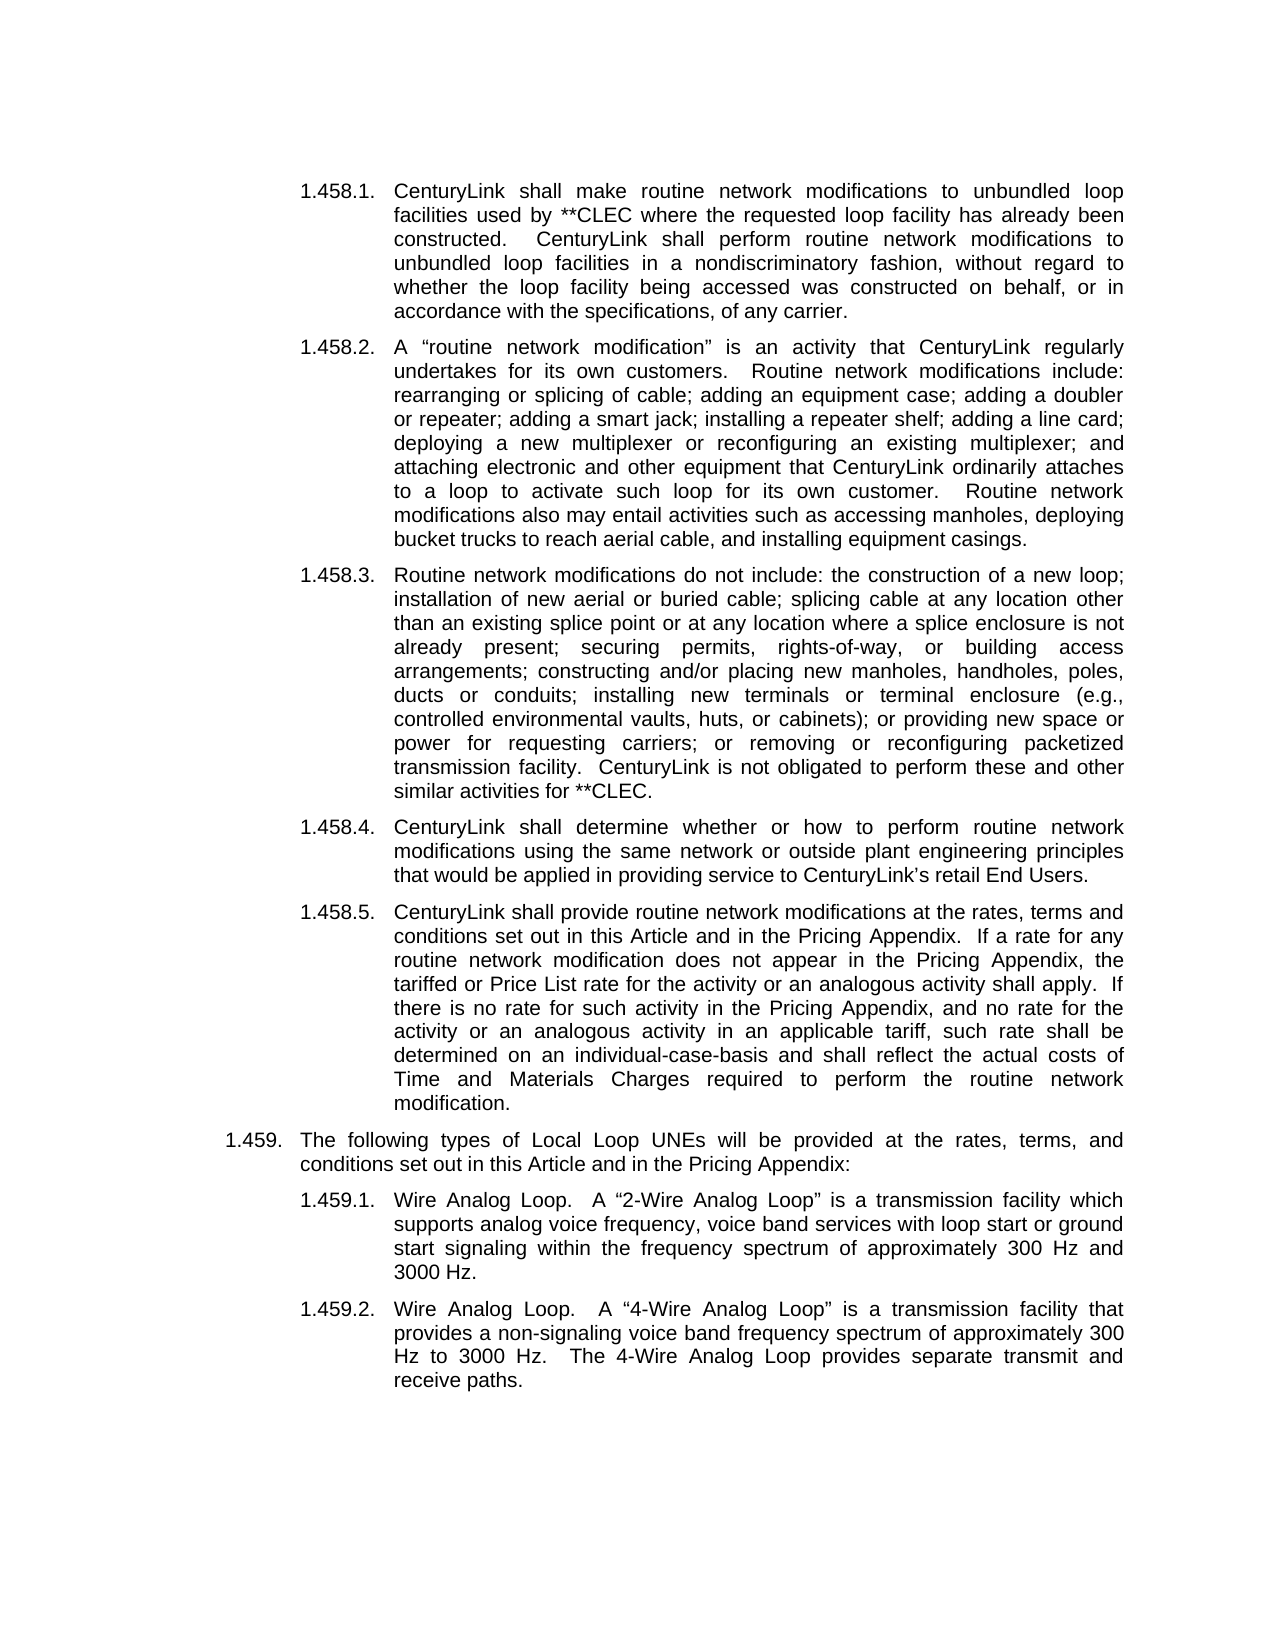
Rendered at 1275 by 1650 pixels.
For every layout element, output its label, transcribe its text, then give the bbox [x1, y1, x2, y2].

list CenturyLink shall provide routine network modifications at the rates, terms and conditions set out in this Article and in the Pricing Appendix. If a rate for any routine network modification does not appear in the Pricing Appendix, the tariffed or Price List rate for the activity or an analogous activity shall apply. If there is no rate for such activity in the Pricing Appendix, and no rate for the activity or an analogous activity in an applicable tariff, such rate shall be determined on an individual-case-basis and shall reflect the actual costs of Time and Materials Charges required to perform the routine network modification. [300, 899, 1125, 1115]
list CenturyLink shall determine whether or how to perform routine network modifications using the same network or outside plant engineering principles that would be applied in providing service to CenturyLink’s retail End Users. [300, 815, 1125, 887]
list Wire Analog Loop. A “2-Wire Analog Loop” is a transmission facility which supports analog voice frequency, voice band services with loop start or ground start signaling within the frequency spectrum of approximately 300 Hz and 3000 Hz. [300, 1188, 1125, 1284]
list CenturyLink shall make routine network modifications to unbundled loop facilities used by **CLEC where the requested loop facility has already been constructed. CenturyLink shall perform routine network modifications to unbundled loop facilities in a nondiscriminatory fashion, without regard to whether the loop facility being accessed was constructed on behalf, or in accordance with the specifications, of any carrier. [300, 179, 1125, 322]
list A “routine network modification” is an activity that CenturyLink regularly undertakes for its own customers. Routine network modifications include: rearranging or splicing of cable; adding an equipment case; adding a doubler or repeater; adding a smart jack; installing a repeater shelf; adding a line card; deploying a new multiplexer or reconfiguring an existing multiplexer; and attaching electronic and other equipment that CenturyLink ordinarily attaches to a loop to activate such loop for its own customer. Routine network modifications also may entail activities such as accessing manholes, deploying bucket trucks to reach aerial cable, and installing equipment casings. [300, 335, 1125, 551]
list The following types of Local Loop UNEs will be provided at the rates, terms, and conditions set out in this Article and in the Pricing Appendix: [225, 1128, 1125, 1176]
list Routine network modifications do not include: the construction of a new loop; installation of new aerial or buried cable; splicing cable at any location other than an existing splice point or at any location where a splice enclosure is not already present; securing permits, rights-of-way, or building access arrangements; constructing and/or placing new manholes, handholes, poles, ducts or conduits; installing new terminals or terminal enclosure (e.g., controlled environmental vaults, huts, or cabinets); or providing new space or power for requesting carriers; or removing or reconfiguring packetized transmission facility. CenturyLink is not obligated to perform these and other similar activities for **CLEC. [300, 563, 1125, 803]
list Wire Analog Loop. A “4-Wire Analog Loop” is a transmission facility that provides a non-signaling voice band frequency spectrum of approximately 300 Hz to 3000 Hz. The 4-Wire Analog Loop provides separate transmit and receive paths. [300, 1296, 1125, 1392]
